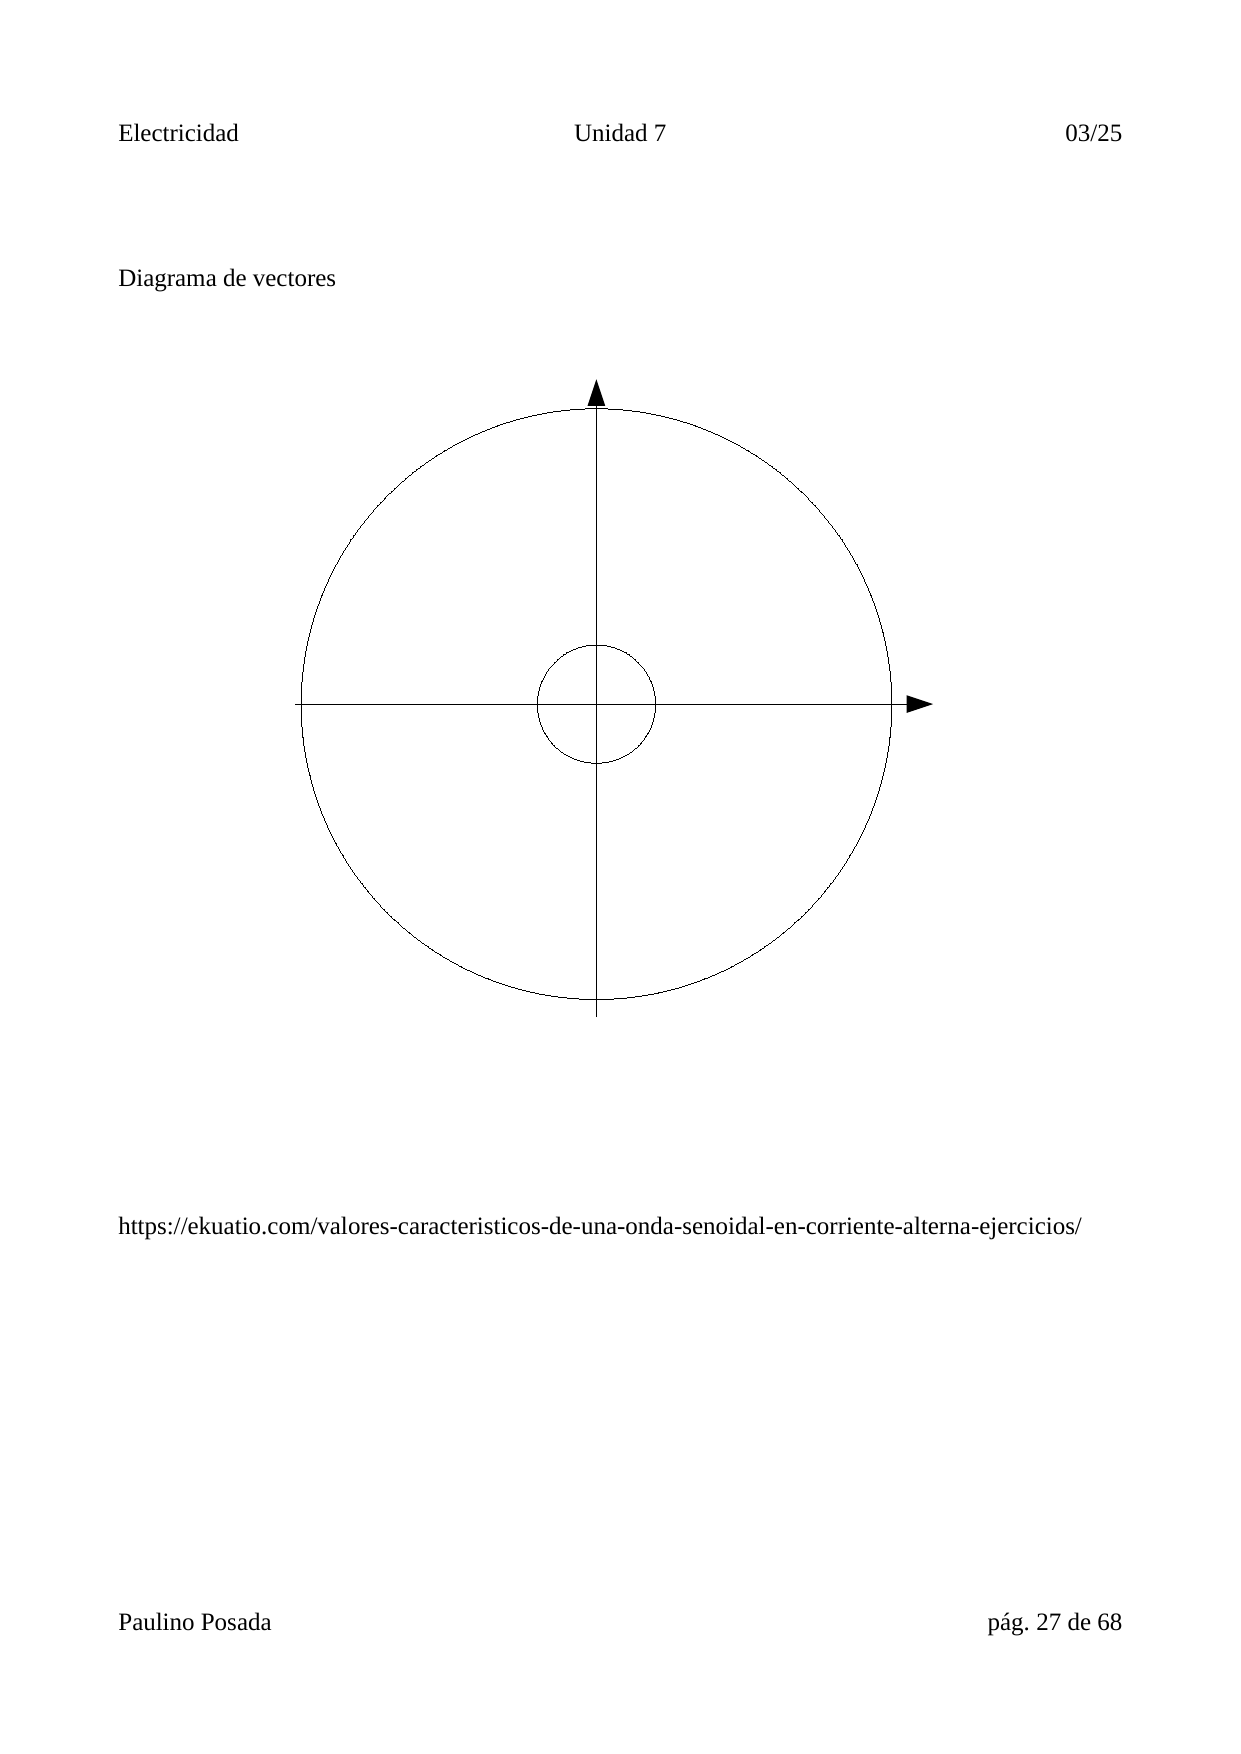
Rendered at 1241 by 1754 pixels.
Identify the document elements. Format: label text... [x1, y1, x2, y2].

text https://ekuatio.com/valores-caracteristicos-de-una-onda-senoidal-en-corriente-alterna-ejercicios/ [118, 1211, 1122, 1240]
text Diagrama de vectores [118, 263, 1122, 291]
